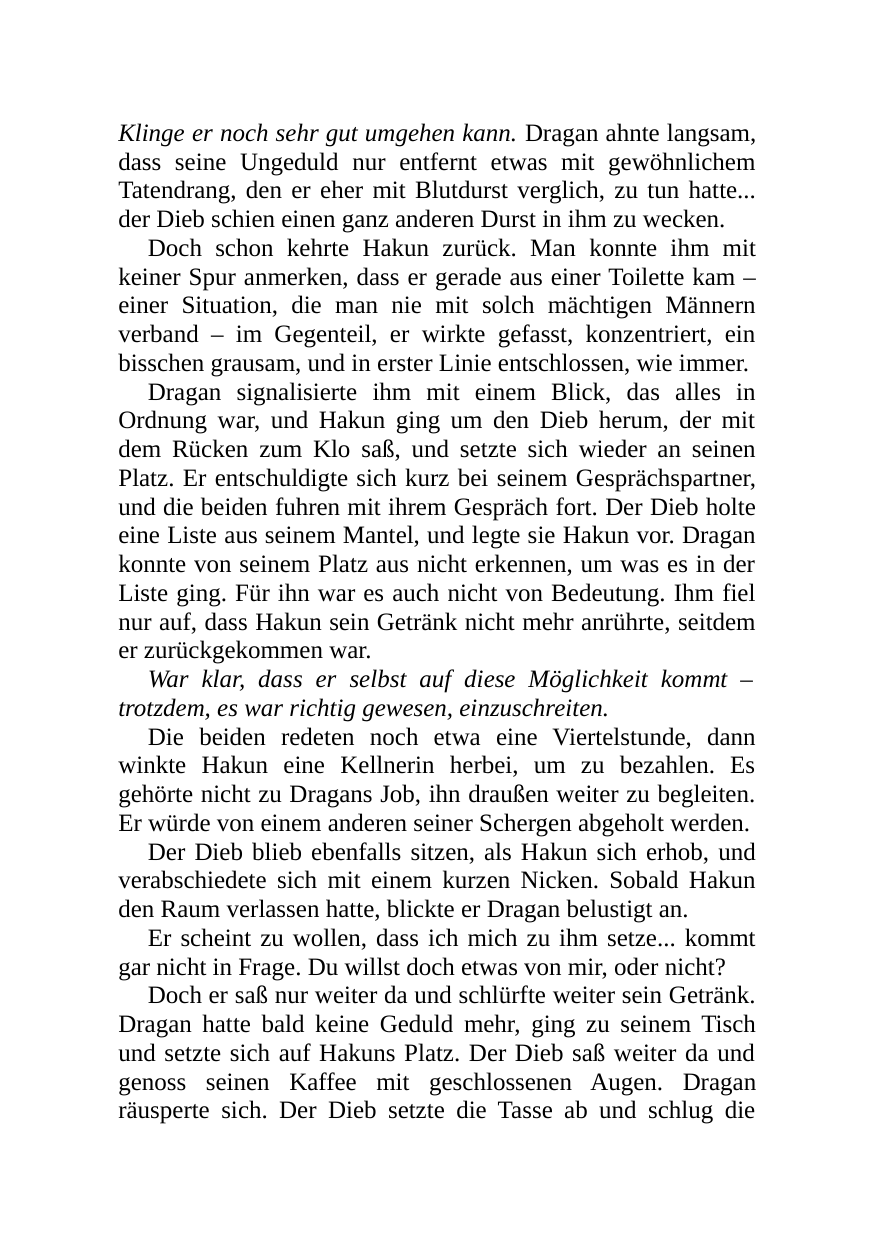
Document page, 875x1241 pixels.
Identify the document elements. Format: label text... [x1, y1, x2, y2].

text Die beiden redeten noch etwa eine Viertelstunde, dann winkte Hakun eine Kellnerin herbei, um zu bezahlen. Es gehörte nicht zu Dragans Job, ihn draußen weiter zu begleiten. Er würde von einem anderen seiner Schergen abgeholt werden. [118, 722, 756, 837]
text Klinge er noch sehr gut umgehen kann. Dragan ahnte langsam, dass seine Ungeduld nur entfernt etwas mit gewöhnlichem Tatendrang, den er eher mit Blutdurst verglich, zu tun hatte... der Dieb schien einen ganz anderen Durst in ihm zu wecken. [118, 118, 756, 233]
text Dragan signalisierte ihm mit einem Blick, das alles in Ordnung war, und Hakun ging um den Dieb herum, der mit dem Rücken zum Klo saß, und setzte sich wieder an seinen Platz. Er entschuldigte sich kurz bei seinem Gesprächspartner, und die beiden fuhren mit ihrem Gespräch fort. Der Dieb holte eine Liste aus seinem Mantel, und legte sie Hakun vor. Dragan konnte von seinem Platz aus nicht erkennen, um was es in der Liste ging. Für ihn war es auch nicht von Bedeutung. Ihm fiel nur auf, dass Hakun sein Getränk nicht mehr anrührte, seitdem er zurückgekommen war. [118, 377, 756, 664]
text Der Dieb blieb ebenfalls sitzen, als Hakun sich erhob, und verabschiedete sich mit einem kurzen Nicken. Sobald Hakun den Raum verlassen hatte, blickte er Dragan belustigt an. [118, 837, 756, 923]
text Doch schon kehrte Hakun zurück. Man konnte ihm mit keiner Spur anmerken, dass er gerade aus einer Toilette kam – einer Situation, die man nie mit solch mächtigen Männern verband – im Gegenteil, er wirkte gefasst, konzentriert, ein bisschen grausam, und in erster Linie entschlossen, wie immer. [118, 233, 756, 377]
text Doch er saß nur weiter da und schlürfte weiter sein Getränk. Dragan hatte bald keine Geduld mehr, ging zu seinem Tisch und setzte sich auf Hakuns Platz. Der Dieb saß weiter da und genoss seinen Kaffee mit geschlossenen Augen. Dragan räusperte sich. Der Dieb setzte die Tasse ab und schlug die [118, 981, 756, 1124]
text War klar, dass er selbst auf diese Möglichkeit kommt – trotzdem, es war richtig gewesen, einzuschreiten. [118, 664, 756, 722]
text Er scheint zu wollen, dass ich mich zu ihm setze... kommt gar nicht in Frage. Du willst doch etwas von mir, oder nicht? [118, 923, 756, 981]
